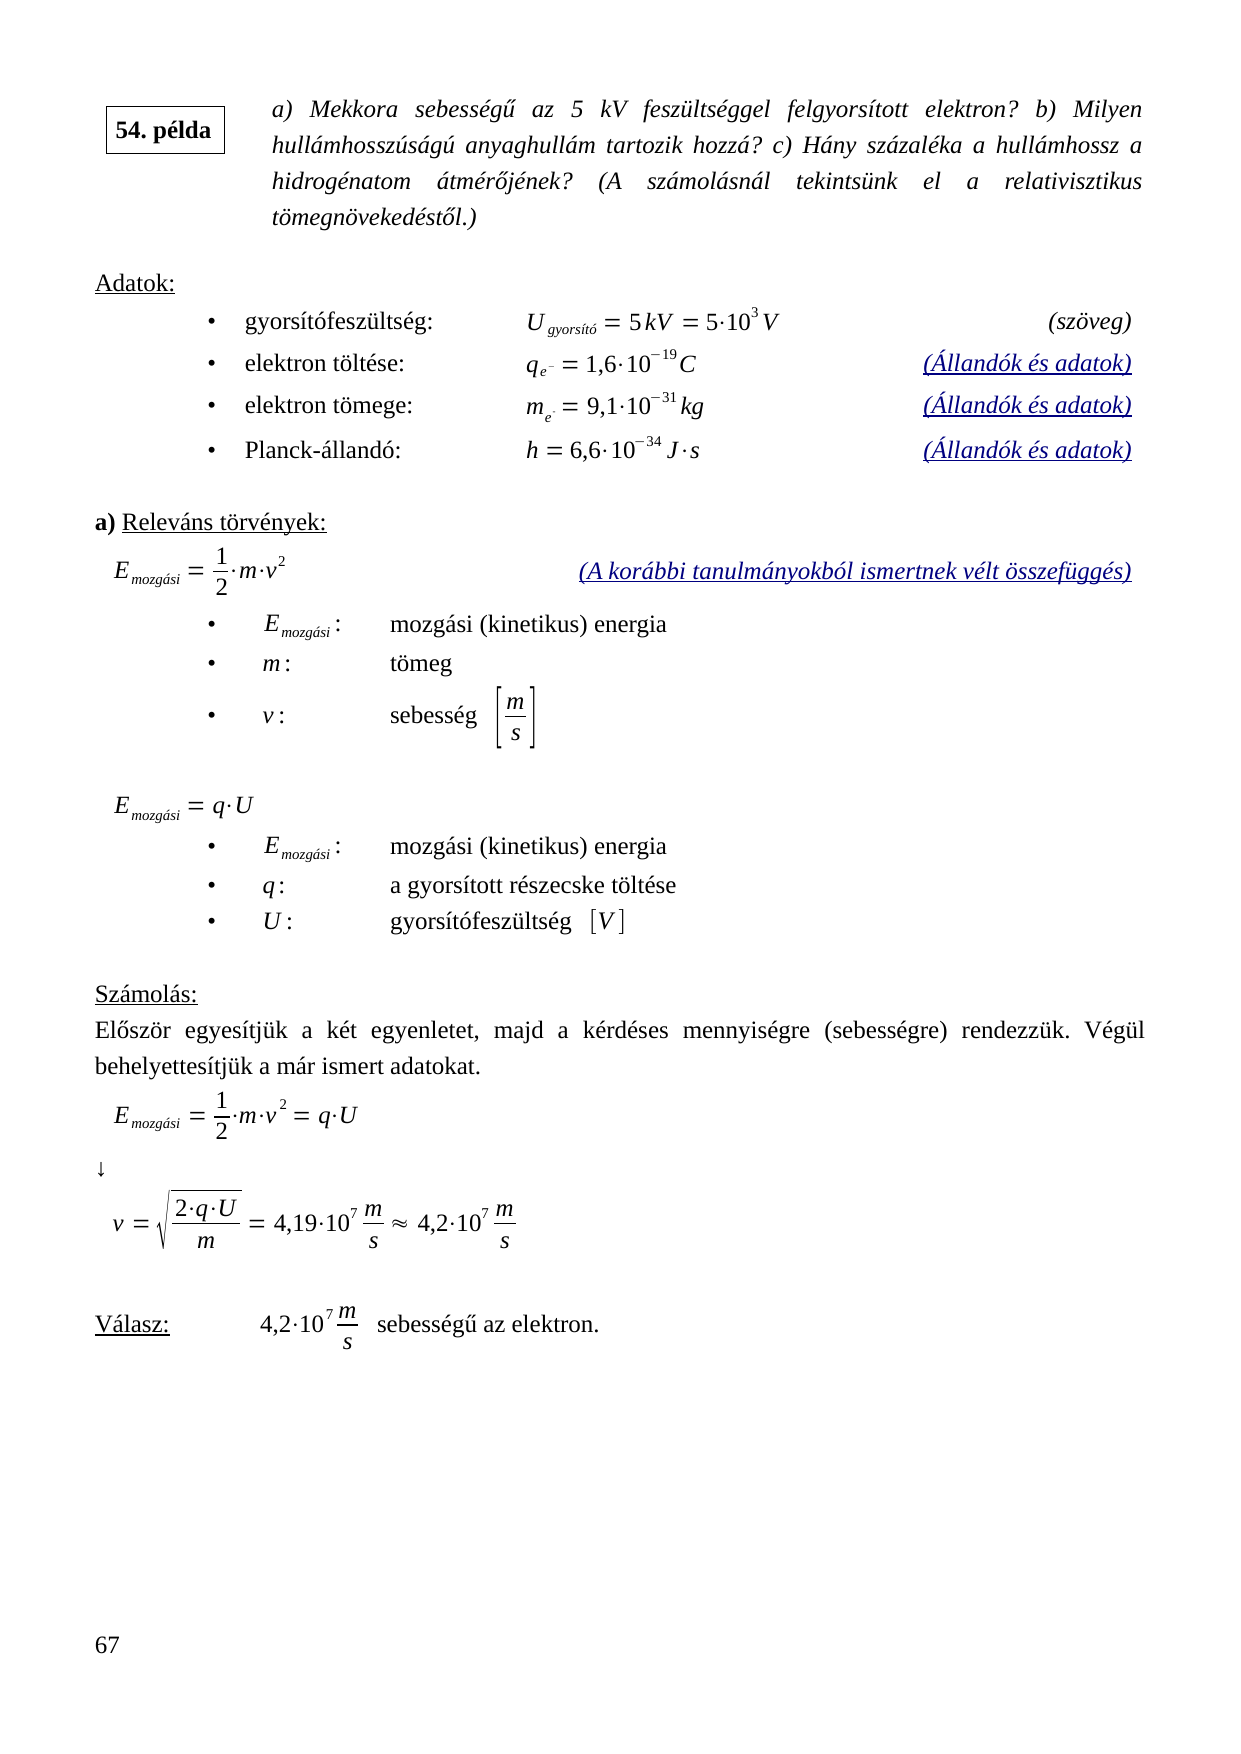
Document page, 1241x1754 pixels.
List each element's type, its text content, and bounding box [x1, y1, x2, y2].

list elektron tömege: (Állandók és adatok) [207, 388, 1146, 425]
text Válasz: sebességű az elektron. [94, 1296, 1146, 1355]
text ↓ [94, 1153, 1146, 1182]
list mozgási (kinetikus) energia [207, 609, 1146, 641]
subtitle 54. példa [115, 115, 216, 144]
list sebesség [207, 684, 1146, 749]
list a gyorsított részecske töltése [207, 870, 1146, 899]
list gyorsítófeszültség: (szöveg) [207, 304, 1146, 338]
list gyorsítófeszültség [207, 906, 1146, 936]
text [107, 107, 224, 153]
text a) Releváns törvények: [94, 507, 1146, 535]
text Először egyesítjük a két egyenletet, majd a kérdéses mennyiségre (sebességre) rendezzük. Végül behelyettesítjük a már ismert adatokat. [94, 1015, 1146, 1079]
list elektron töltése: (Állandók és adatok) [207, 346, 1146, 381]
text (A korábbi tanulmányokból ismertnek vélt összefüggés) [94, 543, 1146, 602]
text Számolás: [94, 979, 1146, 1008]
text Adatok: [94, 268, 1146, 296]
list Planck-állandó: (Állandók és adatok) [207, 432, 1146, 463]
list mozgási (kinetikus) energia [207, 831, 1146, 863]
list tömeg [207, 648, 1146, 677]
text a) Mekkora sebességű az 5 kV feszültséggel felgyorsított elektron? b) Milyen hullámhosszúságú anyaghullám tartozik hozzá? c) Hány százaléka a hullámhossz a hidrogénatom átmérőjének? (A számolásnál tekintsünk el a relativisztikus tömegnövekedéstől.) [272, 94, 1146, 231]
